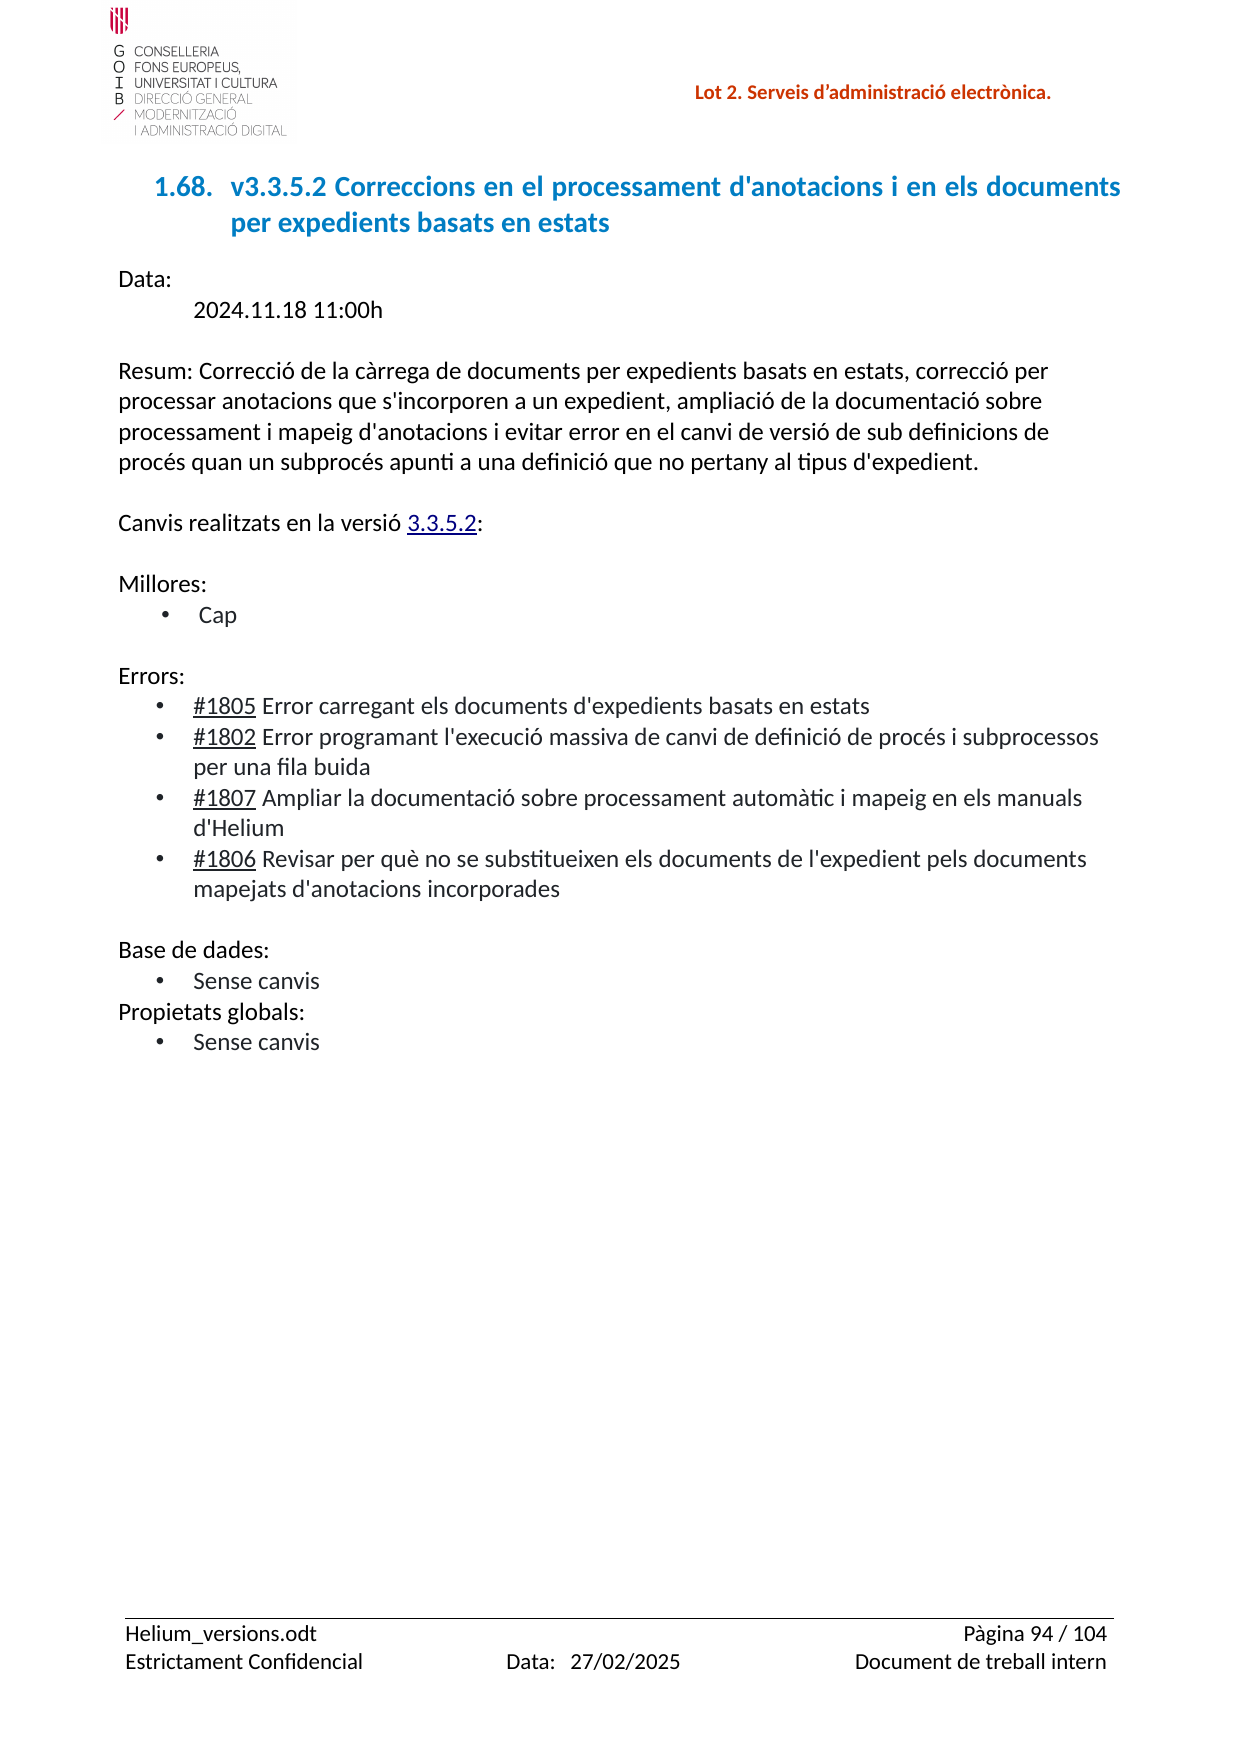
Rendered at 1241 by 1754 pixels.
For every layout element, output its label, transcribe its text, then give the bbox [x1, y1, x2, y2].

text Propietats globals: [118, 996, 1122, 1026]
list #1802 Error programant l'execució massiva de canvi de definició de procés i subprocessos per una fila buida [156, 721, 1122, 782]
list Sense canvis [156, 1026, 1122, 1057]
picture [100, 0, 297, 144]
text Data: [118, 263, 1122, 294]
list Cap [161, 599, 1122, 629]
list #1806 Revisar per què no se substitueixen els documents de l'expedient pels documents mapejats d'anotacions incorporades [156, 843, 1122, 904]
list Sense canvis [156, 965, 1122, 996]
subtitle v3.3.5.2 Correccions en el processament d'anotacions i en els documents per expedients basats en estats [153, 168, 1122, 239]
text Canvis realitzats en la versió 3.3.5.2: [118, 507, 1122, 538]
text 2024.11.18 11:00h [118, 294, 1122, 324]
list #1807 Ampliar la documentació sobre processament automàtic i mapeig en els manuals d'Helium [156, 782, 1122, 843]
text Errors: [118, 660, 1122, 691]
text Millores: [118, 568, 1122, 599]
list #1805 Error carregant els documents d'expedients basats en estats [156, 691, 1122, 721]
text Base de dades: [118, 935, 1122, 965]
text Resum: Correcció de la càrrega de documents per expedients basats en estats, correcció per processar anotacions que s'incorporen a un expedient, ampliació de la documentació sobre processament i mapeig d'anotacions i evitar error en el canvi de versió de sub definicions de procés quan un subprocés apunti a una definició que no pertany al tipus d'expedient. [118, 355, 1122, 477]
